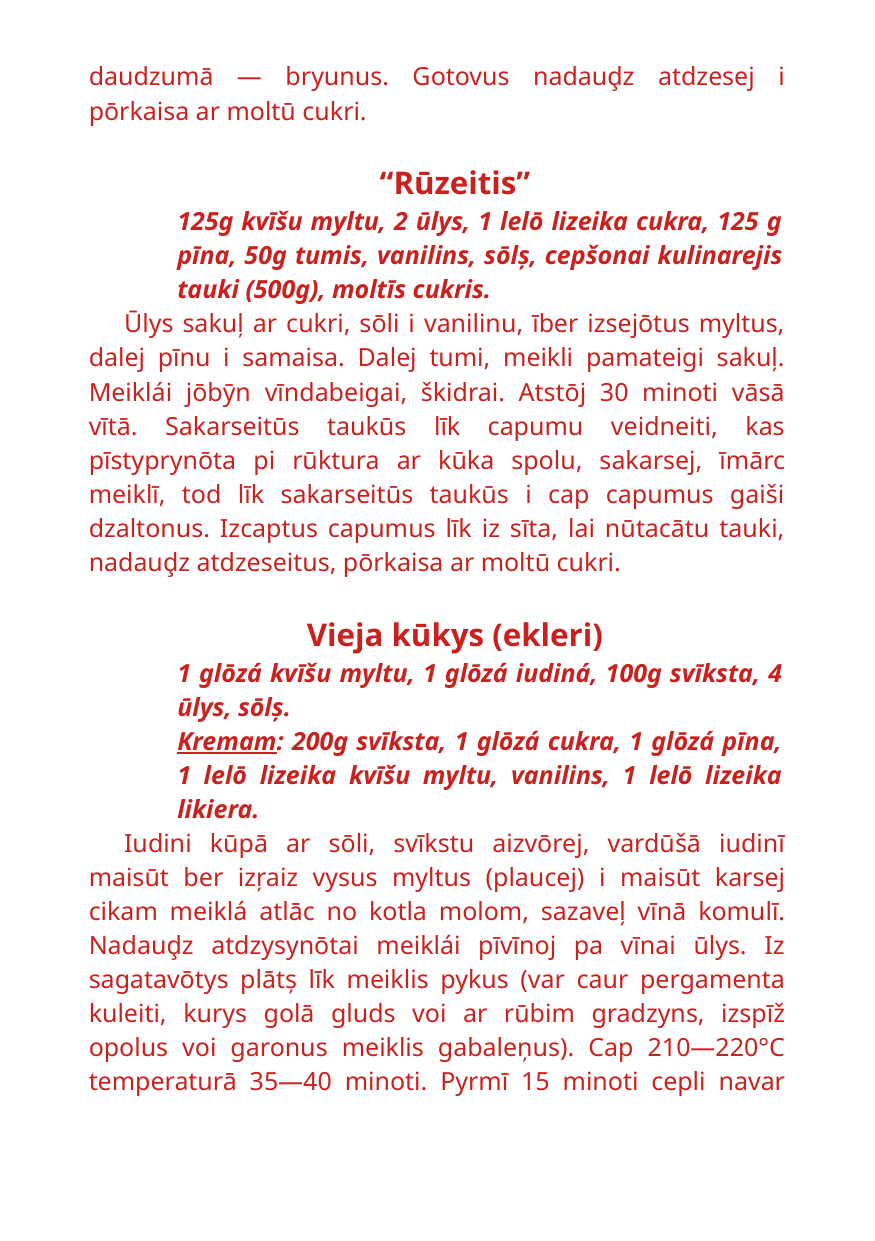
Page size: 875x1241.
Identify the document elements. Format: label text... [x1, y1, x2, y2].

text 125g kvīšu myltu, 2 ūlys, 1 lelō lizeika cukra, 125 g pīna, 50g tumis, vanilins, sōlș, cepšonai kulinarejis tauki (500g), moltīs cukris. [177, 204, 786, 306]
text “Rūzeitis” [88, 161, 786, 204]
text Iudini kūpā ar sōli, svīkstu aizvōrej, vardūšā iudinī maisūt ber izŗaiz vysus myltus (plaucej) i maisūt karsej cikam meiklá atlāc no kotla molom, sazaveļ vīnā komulī. Nadauḑz atdzysynōtai meiklái pīvīnoj pa vīnai ūlys. Iz sagatavōtys plātș līk meiklis pykus (var caur pergamenta kuleiti, kurys golā gluds voi ar rūbim gradzyns, izspīž opolus voi garonus meiklis gabaleņus). Cap 210—220°C temperaturā 35—40 minoti. Pyrmī 15 minoti cepli navar [88, 826, 786, 1098]
text Ūlys sakuļ ar cukri, sōli i vanilinu, īber izsejōtus myltus, dalej pīnu i samaisa. Dalej tumi, meikli pamateigi sakuļ. Meiklái jōbȳn vīndabeigai, škidrai. Atstōj 30 minoti vāsā vītā. Sakarseitūs taukūs līk capumu veidneiti, kas pīstyprynōta pi rūktura ar kūka spolu, sakarsej, īmārc meiklī, tod līk sakarseitūs taukūs i cap capumus gaiši dzaltonus. Izcaptus capumus līk iz sīta, lai nūtacātu tauki, nadauḑz atdzeseitus, pōrkaisa ar moltū cukri. [88, 306, 786, 578]
text daudzumā — bryunus. Gotovus nadauḑz atdzesej i pōrkaisa ar moltū cukri. [88, 59, 786, 127]
text Kremam: 200g svīksta, 1 glōzá cukra, 1 glōzá pīna, 1 lelō lizeika kvīšu myltu, vanilins, 1 lelō lizeika likiera. [177, 723, 786, 826]
text 1 glōzá kvīšu myltu, 1 glōzá iudiná, 100g svīksta, 4 ūlys, sōlș. [177, 655, 786, 723]
text Vieja kūkys (ekleri) [88, 613, 786, 655]
